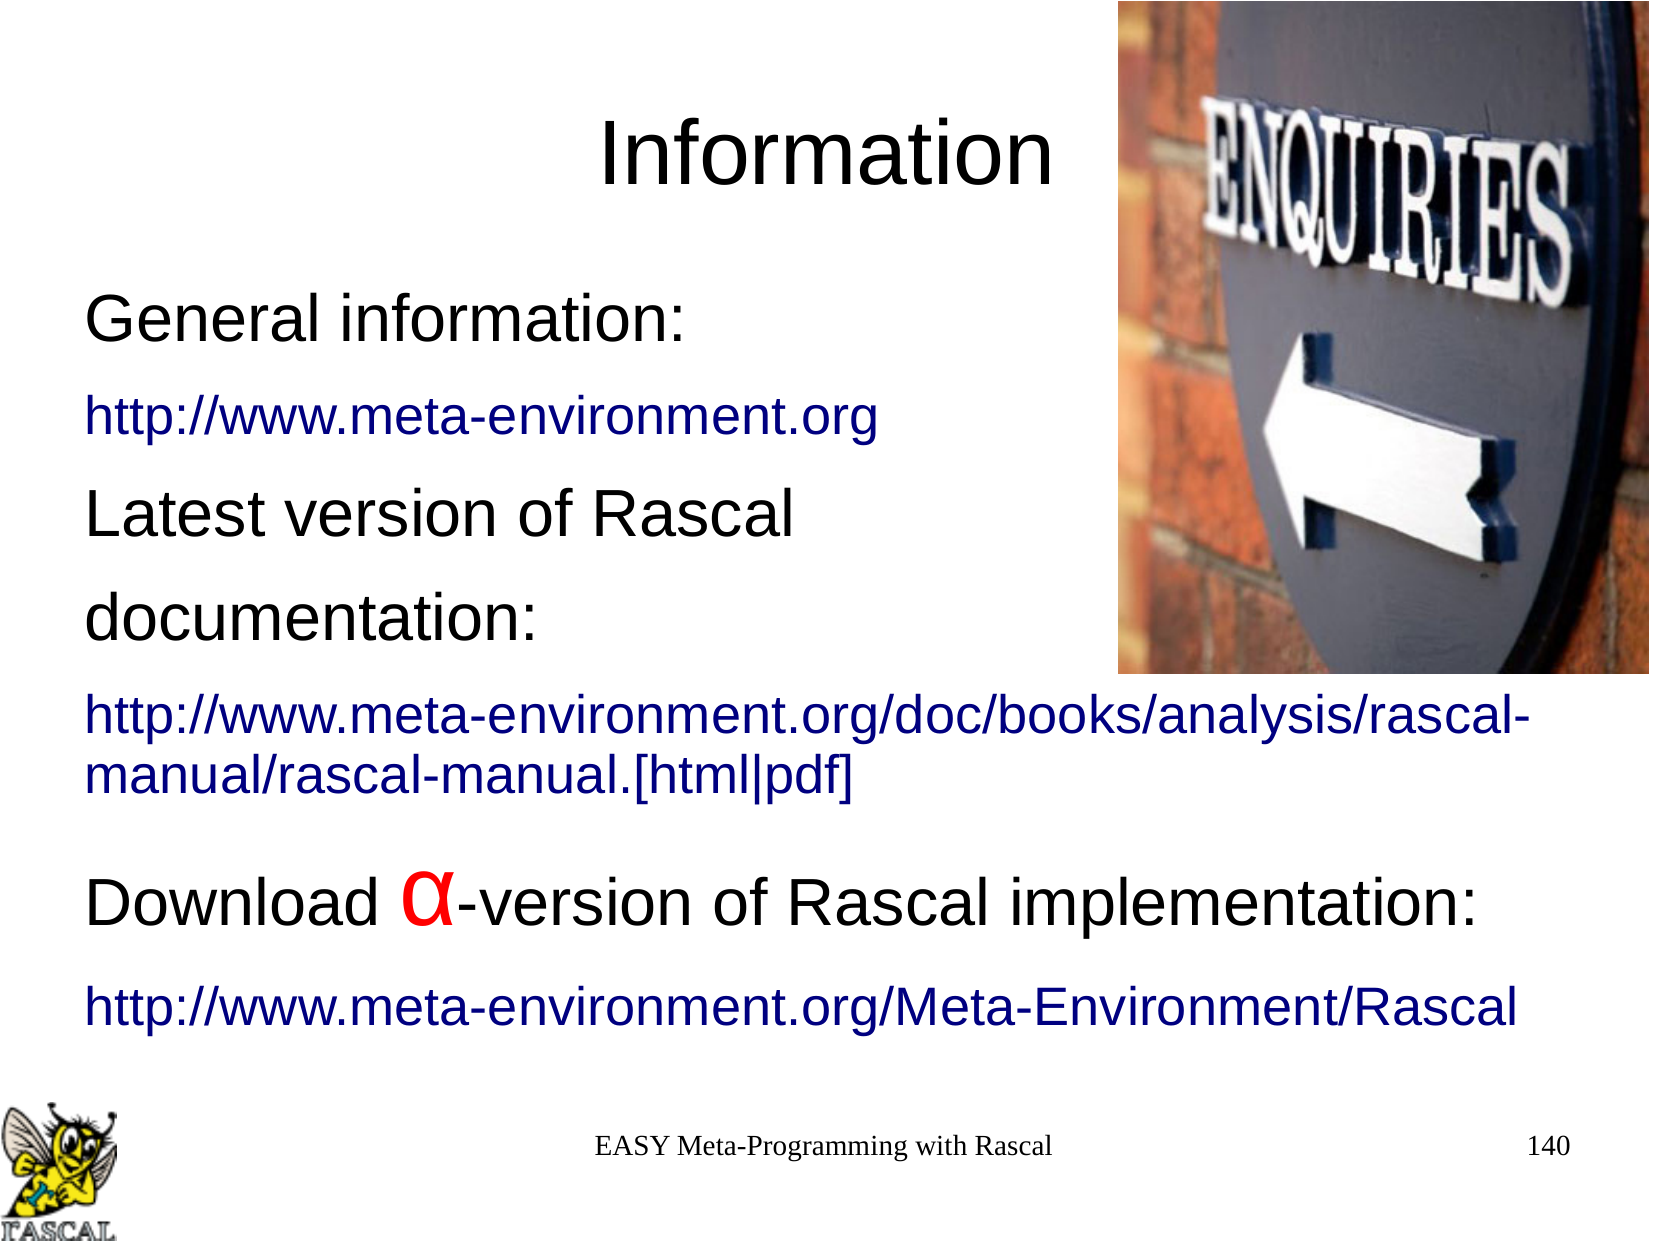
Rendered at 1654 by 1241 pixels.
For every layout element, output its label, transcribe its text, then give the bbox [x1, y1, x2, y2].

list General information: http://www.meta-environment.org Latest version of Rascal documentation: http://www.meta-environment.org/doc/books/analysis/rascal-manual/rascal-manual.[html|pdf] Download α-version of Rascal implementation: http://www.meta-environment.org/Meta-Environment/Rascal [84, 281, 1573, 1100]
picture [1118, 1, 1649, 674]
title Information [82, 49, 1118, 257]
picture [0, 1102, 117, 1241]
